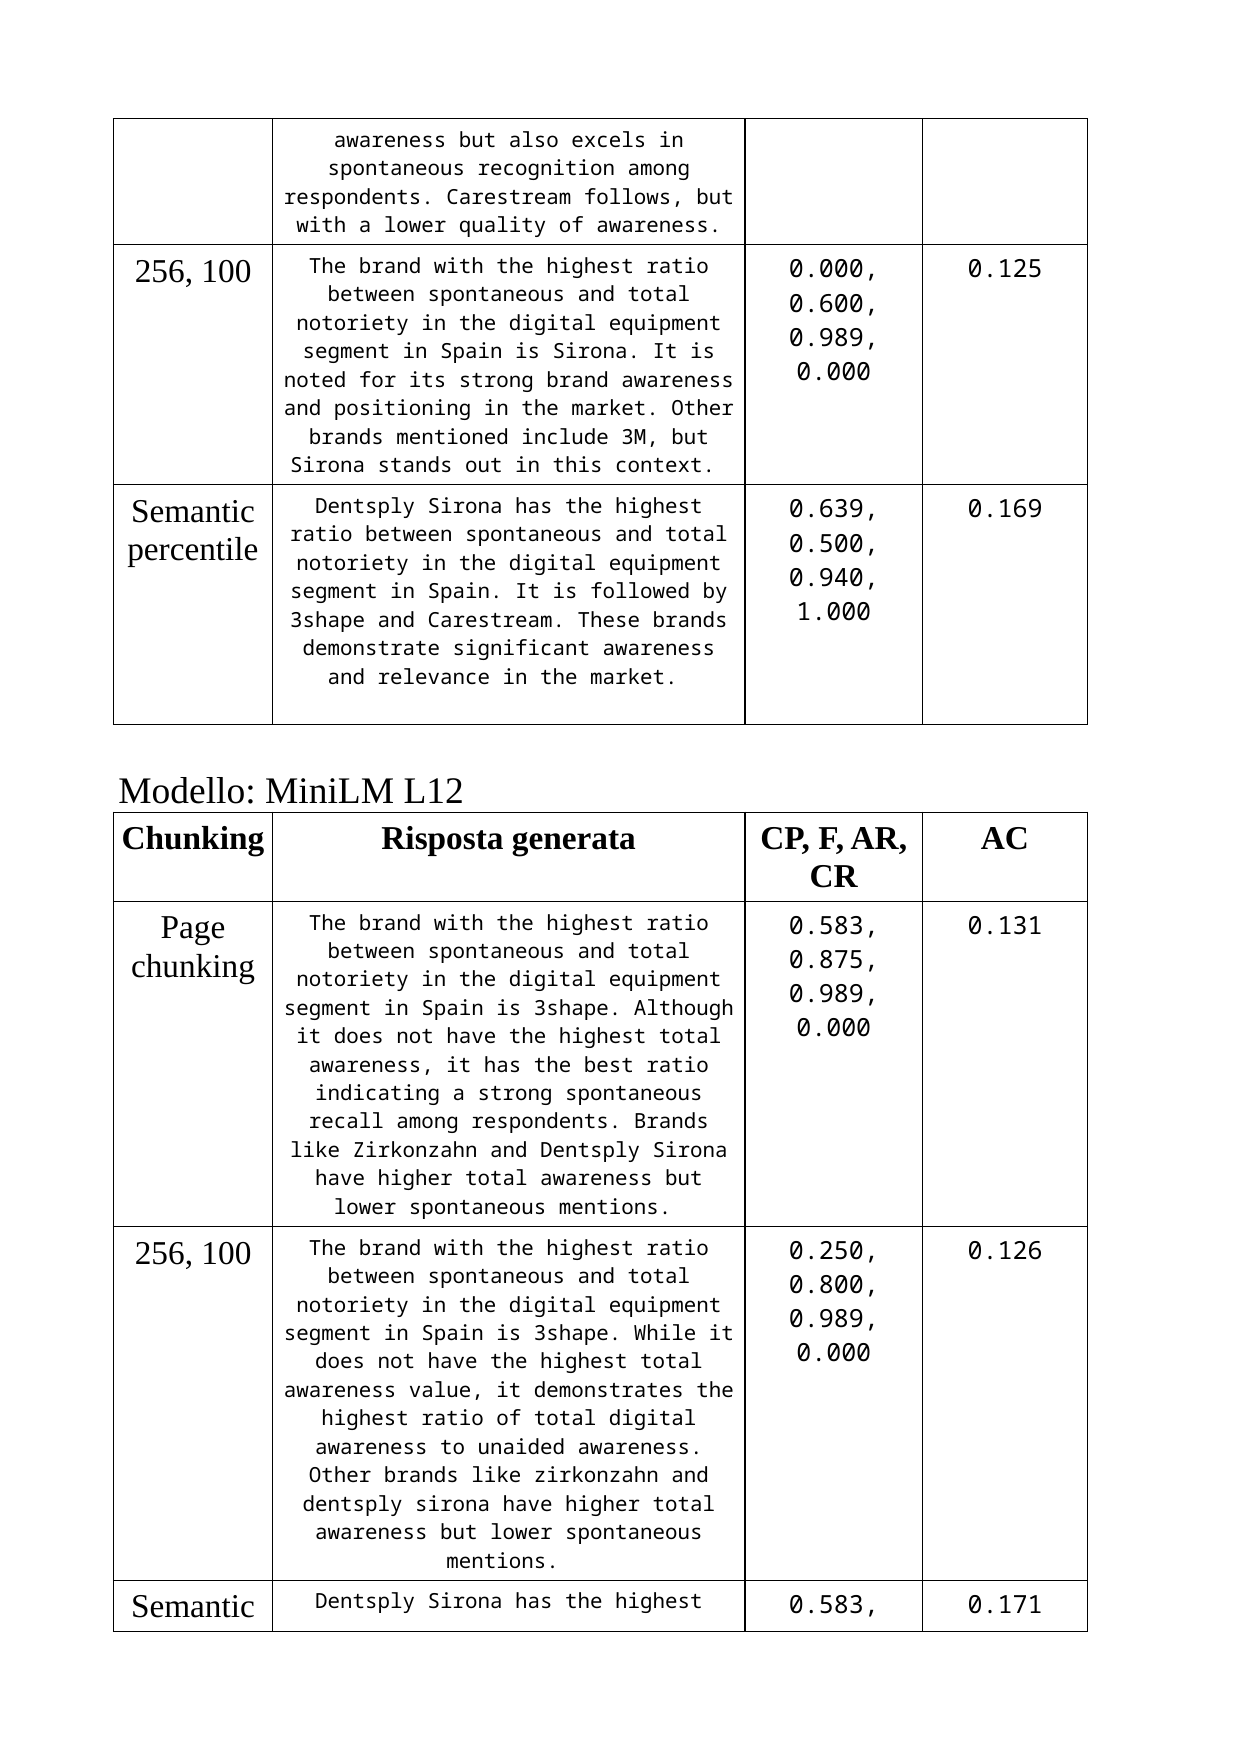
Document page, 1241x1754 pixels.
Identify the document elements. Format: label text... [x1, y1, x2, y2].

table_cell The brand with the highest ratio between spontaneous and total notoriety in the digital equipment segment in Spain is 3shape. Although it does not have the highest total awareness, it has the best ratio indicating a strong spontaneous recall among respondents. Brands like Zirkonzahn and Dentsply Sirona have higher total awareness but lower spontaneous mentions. [273, 902, 744, 1226]
table_cell 0.171 [923, 1581, 1087, 1631]
table_header Risposta generata [273, 813, 744, 901]
table_cell [114, 119, 272, 244]
table_cell [923, 119, 1087, 244]
table_cell Semantic [114, 1581, 272, 1631]
table_cell 0.639, 0.500, 0.940, 1.000 [746, 485, 922, 724]
table_header AC [923, 813, 1087, 901]
table_cell 0.583, [746, 1581, 922, 1631]
text Modello: MiniLM L12 [118, 768, 1122, 812]
table_cell 0.131 [923, 902, 1087, 1226]
table_cell Dentsply Sirona has the highest [273, 1581, 744, 1631]
table_cell awareness but also excels in spontaneous recognition among respondents. Carestream follows, but with a lower quality of awareness. [273, 119, 744, 244]
table_cell 0.583, 0.875, 0.989, 0.000 [746, 902, 922, 1226]
table_cell Dentsply Sirona has the highest ratio between spontaneous and total notoriety in the digital equipment segment in Spain. It is followed by 3shape and Carestream. These brands demonstrate significant awareness and relevance in the market. [273, 485, 744, 724]
table_header CP, F, AR, CR [746, 813, 922, 901]
table_cell 0.000, 0.600, 0.989, 0.000 [746, 245, 922, 484]
table_cell 0.169 [923, 485, 1087, 724]
table_cell Page chunking [114, 902, 272, 1226]
table_cell 0.250, 0.800, 0.989, 0.000 [746, 1227, 922, 1580]
table_cell 256, 100 [114, 1227, 272, 1580]
table_header Chunking [114, 813, 272, 901]
table_cell [746, 119, 922, 244]
table_cell The brand with the highest ratio between spontaneous and total notoriety in the digital equipment segment in Spain is Sirona. It is noted for its strong brand awareness and positioning in the market. Other brands mentioned include 3M, but Sirona stands out in this context. [273, 245, 744, 484]
table_cell 0.125 [923, 245, 1087, 484]
table_cell The brand with the highest ratio between spontaneous and total notoriety in the digital equipment segment in Spain is 3shape. While it does not have the highest total awareness value, it demonstrates the highest ratio of total digital awareness to unaided awareness. Other brands like zirkonzahn and dentsply sirona have higher total awareness but lower spontaneous mentions. [273, 1227, 744, 1580]
table_cell Semantic percentile [114, 485, 272, 724]
table_cell 0.126 [923, 1227, 1087, 1580]
table_cell 256, 100 [114, 245, 272, 484]
